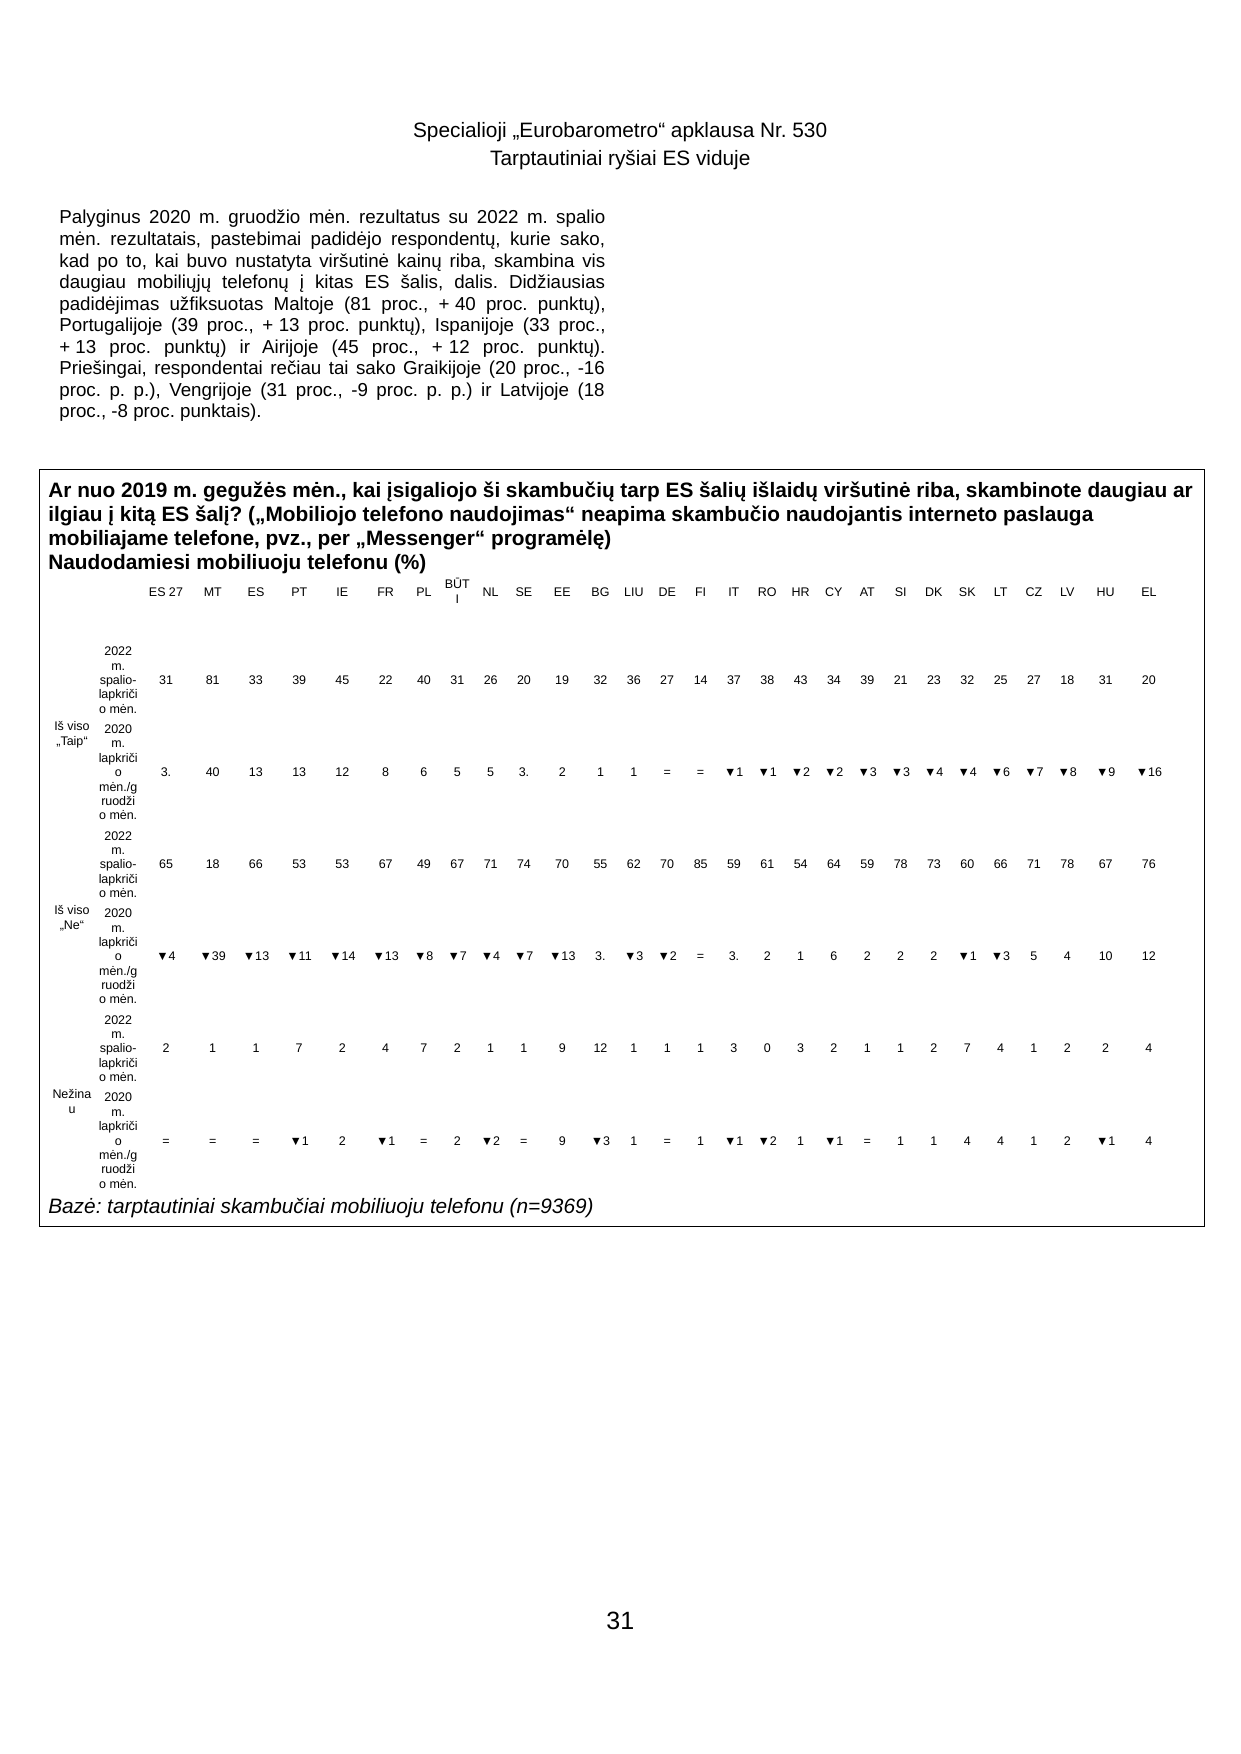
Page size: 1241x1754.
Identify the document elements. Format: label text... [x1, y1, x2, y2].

table_cell [584, 609, 617, 641]
table_header [48, 574, 95, 609]
table_cell 2 [141, 1010, 191, 1087]
table_cell ▼1 [750, 719, 784, 825]
table_cell ▼39 [191, 903, 234, 1009]
table_cell 12 [1127, 903, 1170, 1009]
table_cell ▼4 [474, 903, 507, 1009]
table_cell = [850, 1087, 884, 1194]
table_cell 3. [584, 903, 617, 1009]
table_cell ▼1 [277, 1087, 321, 1194]
table_header ES 27 [141, 574, 191, 609]
table_header PL [407, 574, 440, 609]
table_cell 3. [507, 719, 540, 825]
table_cell 60 [950, 825, 984, 903]
table_header LIU [617, 574, 650, 609]
table_cell 62 [617, 825, 650, 903]
table_cell 33 [234, 641, 277, 719]
table_cell 2 [540, 719, 583, 825]
table_cell 4 [1127, 1010, 1170, 1087]
table_cell 40 [191, 719, 234, 825]
table_cell ▼3 [584, 1087, 617, 1194]
table_cell ▼11 [277, 903, 321, 1009]
table_cell 43 [784, 641, 817, 719]
table_cell 5 [440, 719, 474, 825]
table_cell 20 [1127, 641, 1170, 719]
table_cell 12 [584, 1010, 617, 1087]
table_cell 65 [141, 825, 191, 903]
table_cell ▼2 [650, 903, 684, 1009]
table_cell [1127, 609, 1170, 641]
table_header PT [277, 574, 321, 609]
table_cell ▼9 [1084, 719, 1127, 825]
table_cell 1 [650, 1010, 684, 1087]
text Naudodamiesi mobiliuoju telefonu (%) [48, 550, 1195, 574]
table_header FI [684, 574, 717, 609]
table_cell 27 [650, 641, 684, 719]
table_header HR [784, 574, 817, 609]
table_cell [321, 609, 364, 641]
table_header EL [1127, 574, 1170, 609]
table_cell 1 [1017, 1087, 1050, 1194]
table_cell [440, 609, 474, 641]
table_cell 32 [950, 641, 984, 719]
table_cell 1 [617, 1010, 650, 1087]
table_cell ▼4 [141, 903, 191, 1009]
table_cell [234, 609, 277, 641]
table_cell 2022 m. spalio-lapkričio mėn. [95, 1010, 141, 1087]
table_header LT [984, 574, 1017, 609]
table_cell 4 [1050, 903, 1084, 1009]
table_cell 3 [784, 1010, 817, 1087]
table_header BŪTI [440, 574, 474, 609]
table_cell 81 [191, 641, 234, 719]
table_cell 71 [474, 825, 507, 903]
table_cell 3. [141, 719, 191, 825]
table_cell ▼1 [817, 1087, 850, 1194]
table_cell 45 [321, 641, 364, 719]
table_header LV [1050, 574, 1084, 609]
table_cell = [407, 1087, 440, 1194]
table_cell ▼6 [984, 719, 1017, 825]
table_cell 37 [717, 641, 750, 719]
table_cell ▼7 [440, 903, 474, 1009]
table_cell [917, 609, 950, 641]
table_cell 66 [984, 825, 1017, 903]
table_cell 3 [717, 1010, 750, 1087]
table_cell [95, 609, 141, 641]
table_header MT [191, 574, 234, 609]
table_cell 20 [507, 641, 540, 719]
table_cell 38 [750, 641, 784, 719]
table_cell 13 [277, 719, 321, 825]
table_cell 4 [984, 1010, 1017, 1087]
table_header CZ [1017, 574, 1050, 609]
table_cell [684, 609, 717, 641]
table_cell ▼8 [1050, 719, 1084, 825]
table_cell 1 [584, 719, 617, 825]
table_cell 6 [817, 903, 850, 1009]
table_cell [48, 609, 95, 641]
table_cell [1017, 609, 1050, 641]
table_cell 3. [717, 903, 750, 1009]
table_cell [1050, 609, 1084, 641]
table_cell [750, 609, 784, 641]
table_cell ▼2 [784, 719, 817, 825]
table_cell [884, 609, 917, 641]
table_cell 1 [850, 1010, 884, 1087]
table_header SI [884, 574, 917, 609]
table_cell [850, 609, 884, 641]
table_cell [1084, 609, 1127, 641]
table_cell 14 [684, 641, 717, 719]
table_cell 1 [684, 1010, 717, 1087]
table_header BG [584, 574, 617, 609]
table_cell 9 [540, 1010, 583, 1087]
text Palyginus 2020 m. gruodžio mėn. rezultatus su 2022 m. spalio mėn. rezultatais, pastebimai padidėjo respondentų, kurie sako, kad po to, kai buvo nustatyta viršutinė kainų riba, skambina vis daugiau mobiliųjų telefonų į kitas ES šalis, dalis. Didžiausias padidėjimas užfiksuotas Maltoje (81 proc., + 40 proc. punktų), Portugalijoje (39 proc., + 13 proc. punktų), Ispanijoje (33 proc., + 13 proc. punktų) ir Airijoje (45 proc., + 12 proc. punktų). Priešingai, respondentai rečiau tai sako Graikijoje (20 proc., -16 proc. p. p.), Vengrijoje (31 proc., -9 proc. p. p.) ir Latvijoje (18 proc., -8 proc. punktais). [59, 206, 605, 422]
table_cell 1 [474, 1010, 507, 1087]
table_cell 9 [540, 1087, 583, 1194]
table_cell 2022 m. spalio-lapkričio mėn. [95, 641, 141, 719]
table_header IE [321, 574, 364, 609]
table_cell 70 [540, 825, 583, 903]
table_cell ▼1 [717, 1087, 750, 1194]
table_cell 4 [364, 1010, 407, 1087]
table_cell 4 [1127, 1087, 1170, 1194]
table_cell 40 [407, 641, 440, 719]
table_cell 8 [364, 719, 407, 825]
table_cell ▼1 [1084, 1087, 1127, 1194]
table_cell 2 [750, 903, 784, 1009]
table_cell 2 [440, 1010, 474, 1087]
table_cell 85 [684, 825, 717, 903]
table_cell 67 [440, 825, 474, 903]
table_cell 2 [917, 903, 950, 1009]
table_header DE [650, 574, 684, 609]
table_cell 1 [617, 719, 650, 825]
table_cell [540, 609, 583, 641]
table_cell 2 [1084, 1010, 1127, 1087]
table_cell ▼13 [234, 903, 277, 1009]
table_cell 67 [364, 825, 407, 903]
table_cell 78 [884, 825, 917, 903]
table_header ES [234, 574, 277, 609]
table_cell 2020 m. lapkričio mėn./gruodžio mėn. [95, 719, 141, 825]
table_cell ▼16 [1127, 719, 1170, 825]
table_cell [784, 609, 817, 641]
table_cell [817, 609, 850, 641]
table_header RO [750, 574, 784, 609]
table_header DK [917, 574, 950, 609]
table_cell 59 [850, 825, 884, 903]
table_cell 0 [750, 1010, 784, 1087]
table_cell 1 [1017, 1010, 1050, 1087]
table_cell 1 [884, 1010, 917, 1087]
table_cell 55 [584, 825, 617, 903]
table_cell ▼4 [950, 719, 984, 825]
table_cell = [650, 1087, 684, 1194]
table_cell [407, 609, 440, 641]
table_header HU [1084, 574, 1127, 609]
table_cell 53 [277, 825, 321, 903]
table_cell 2 [321, 1010, 364, 1087]
table_cell ▼1 [364, 1087, 407, 1194]
table_cell 59 [717, 825, 750, 903]
table_cell ▼3 [617, 903, 650, 1009]
table_cell ▼2 [750, 1087, 784, 1194]
table_cell = [191, 1087, 234, 1194]
table_cell 18 [1050, 641, 1084, 719]
table_cell ▼4 [917, 719, 950, 825]
table_cell 4 [950, 1087, 984, 1194]
table_cell 74 [507, 825, 540, 903]
table_cell [507, 609, 540, 641]
table_cell ▼3 [850, 719, 884, 825]
table_cell 61 [750, 825, 784, 903]
text Bazė: tarptautiniai skambučiai mobiliuoju telefonu (n=9369) [48, 1194, 1195, 1218]
table_cell [950, 609, 984, 641]
table_cell ▼8 [407, 903, 440, 1009]
table_cell 2022 m. spalio-lapkričio mėn. [95, 825, 141, 903]
table_cell 1 [784, 1087, 817, 1194]
table_cell [717, 609, 750, 641]
table_cell ▼13 [540, 903, 583, 1009]
table_cell 1 [684, 1087, 717, 1194]
table_cell 66 [234, 825, 277, 903]
table_cell [191, 609, 234, 641]
table_cell 31 [440, 641, 474, 719]
table_cell 67 [1084, 825, 1127, 903]
table_cell 5 [474, 719, 507, 825]
table_cell ▼7 [1017, 719, 1050, 825]
table_header FR [364, 574, 407, 609]
table_cell 2 [1050, 1010, 1084, 1087]
table_cell = [650, 719, 684, 825]
table_cell Iš viso „Taip“ [48, 641, 95, 825]
table_cell 12 [321, 719, 364, 825]
table_cell 32 [584, 641, 617, 719]
table_cell 7 [407, 1010, 440, 1087]
table_header SE [507, 574, 540, 609]
text Ar nuo 2019 m. gegužės mėn., kai įsigaliojo ši skambučių tarp ES šalių išlaidų viršutinė riba, skambinote daugiau ar ilgiau į kitą ES šalį? („Mobiliojo telefono naudojimas“ neapima skambučio naudojantis interneto paslauga mobiliajame telefone, pvz., per „Messenger“ programėlę) [48, 478, 1195, 550]
table_cell = [141, 1087, 191, 1194]
table_cell 2 [440, 1087, 474, 1194]
table_cell 2 [884, 903, 917, 1009]
table_header NL [474, 574, 507, 609]
table_cell 7 [950, 1010, 984, 1087]
table_cell 31 [141, 641, 191, 719]
table_cell ▼2 [817, 719, 850, 825]
table_cell ▼3 [984, 903, 1017, 1009]
table_cell ▼3 [884, 719, 917, 825]
table_cell 26 [474, 641, 507, 719]
table_header EE [540, 574, 583, 609]
table_cell [364, 609, 407, 641]
table_cell = [507, 1087, 540, 1194]
table_cell 13 [234, 719, 277, 825]
table_cell 23 [917, 641, 950, 719]
table_cell 1 [191, 1010, 234, 1087]
table_header IT [717, 574, 750, 609]
table_header SK [950, 574, 984, 609]
table_cell 64 [817, 825, 850, 903]
table_header CY [817, 574, 850, 609]
table_cell 2 [917, 1010, 950, 1087]
table_cell 1 [884, 1087, 917, 1194]
table_cell 2020 m. lapkričio mėn./gruodžio mėn. [95, 903, 141, 1009]
table_cell 78 [1050, 825, 1084, 903]
table_cell ▼13 [364, 903, 407, 1009]
table_cell = [684, 719, 717, 825]
table_cell 27 [1017, 641, 1050, 719]
table_cell 19 [540, 641, 583, 719]
table_cell 34 [817, 641, 850, 719]
table_cell [617, 609, 650, 641]
table_cell 2 [850, 903, 884, 1009]
table_cell 2 [1050, 1087, 1084, 1194]
table_cell 71 [1017, 825, 1050, 903]
table_cell 1 [617, 1087, 650, 1194]
table_cell 31 [1084, 641, 1127, 719]
table_cell 18 [191, 825, 234, 903]
table_cell ▼1 [950, 903, 984, 1009]
table_cell 1 [917, 1087, 950, 1194]
table_cell Nežinau [48, 1010, 95, 1194]
table_cell ▼2 [474, 1087, 507, 1194]
table_cell 25 [984, 641, 1017, 719]
table_header AT [850, 574, 884, 609]
table_cell 39 [850, 641, 884, 719]
table_cell 4 [984, 1087, 1017, 1194]
table_cell ▼1 [717, 719, 750, 825]
table_cell = [684, 903, 717, 1009]
table_cell 73 [917, 825, 950, 903]
table_cell [277, 609, 321, 641]
table_cell [984, 609, 1017, 641]
table_cell 10 [1084, 903, 1127, 1009]
table_cell 2 [321, 1087, 364, 1194]
table_cell 21 [884, 641, 917, 719]
table_cell 1 [507, 1010, 540, 1087]
table_cell ▼14 [321, 903, 364, 1009]
table_cell 70 [650, 825, 684, 903]
table_cell [474, 609, 507, 641]
table_cell = [234, 1087, 277, 1194]
table_cell ▼7 [507, 903, 540, 1009]
table_cell [141, 609, 191, 641]
table_cell Iš viso „Ne“ [48, 825, 95, 1009]
table_header [95, 574, 141, 609]
table_cell 54 [784, 825, 817, 903]
table_cell 36 [617, 641, 650, 719]
table_cell 1 [784, 903, 817, 1009]
table_cell 53 [321, 825, 364, 903]
table_cell 1 [234, 1010, 277, 1087]
table_cell 49 [407, 825, 440, 903]
table_cell 6 [407, 719, 440, 825]
table_cell 5 [1017, 903, 1050, 1009]
table_cell 39 [277, 641, 321, 719]
table_cell [650, 609, 684, 641]
table_cell 7 [277, 1010, 321, 1087]
table_cell 22 [364, 641, 407, 719]
table_cell 76 [1127, 825, 1170, 903]
table_cell 2020 m. lapkričio mėn./gruodžio mėn. [95, 1087, 141, 1194]
table_cell 2 [817, 1010, 850, 1087]
